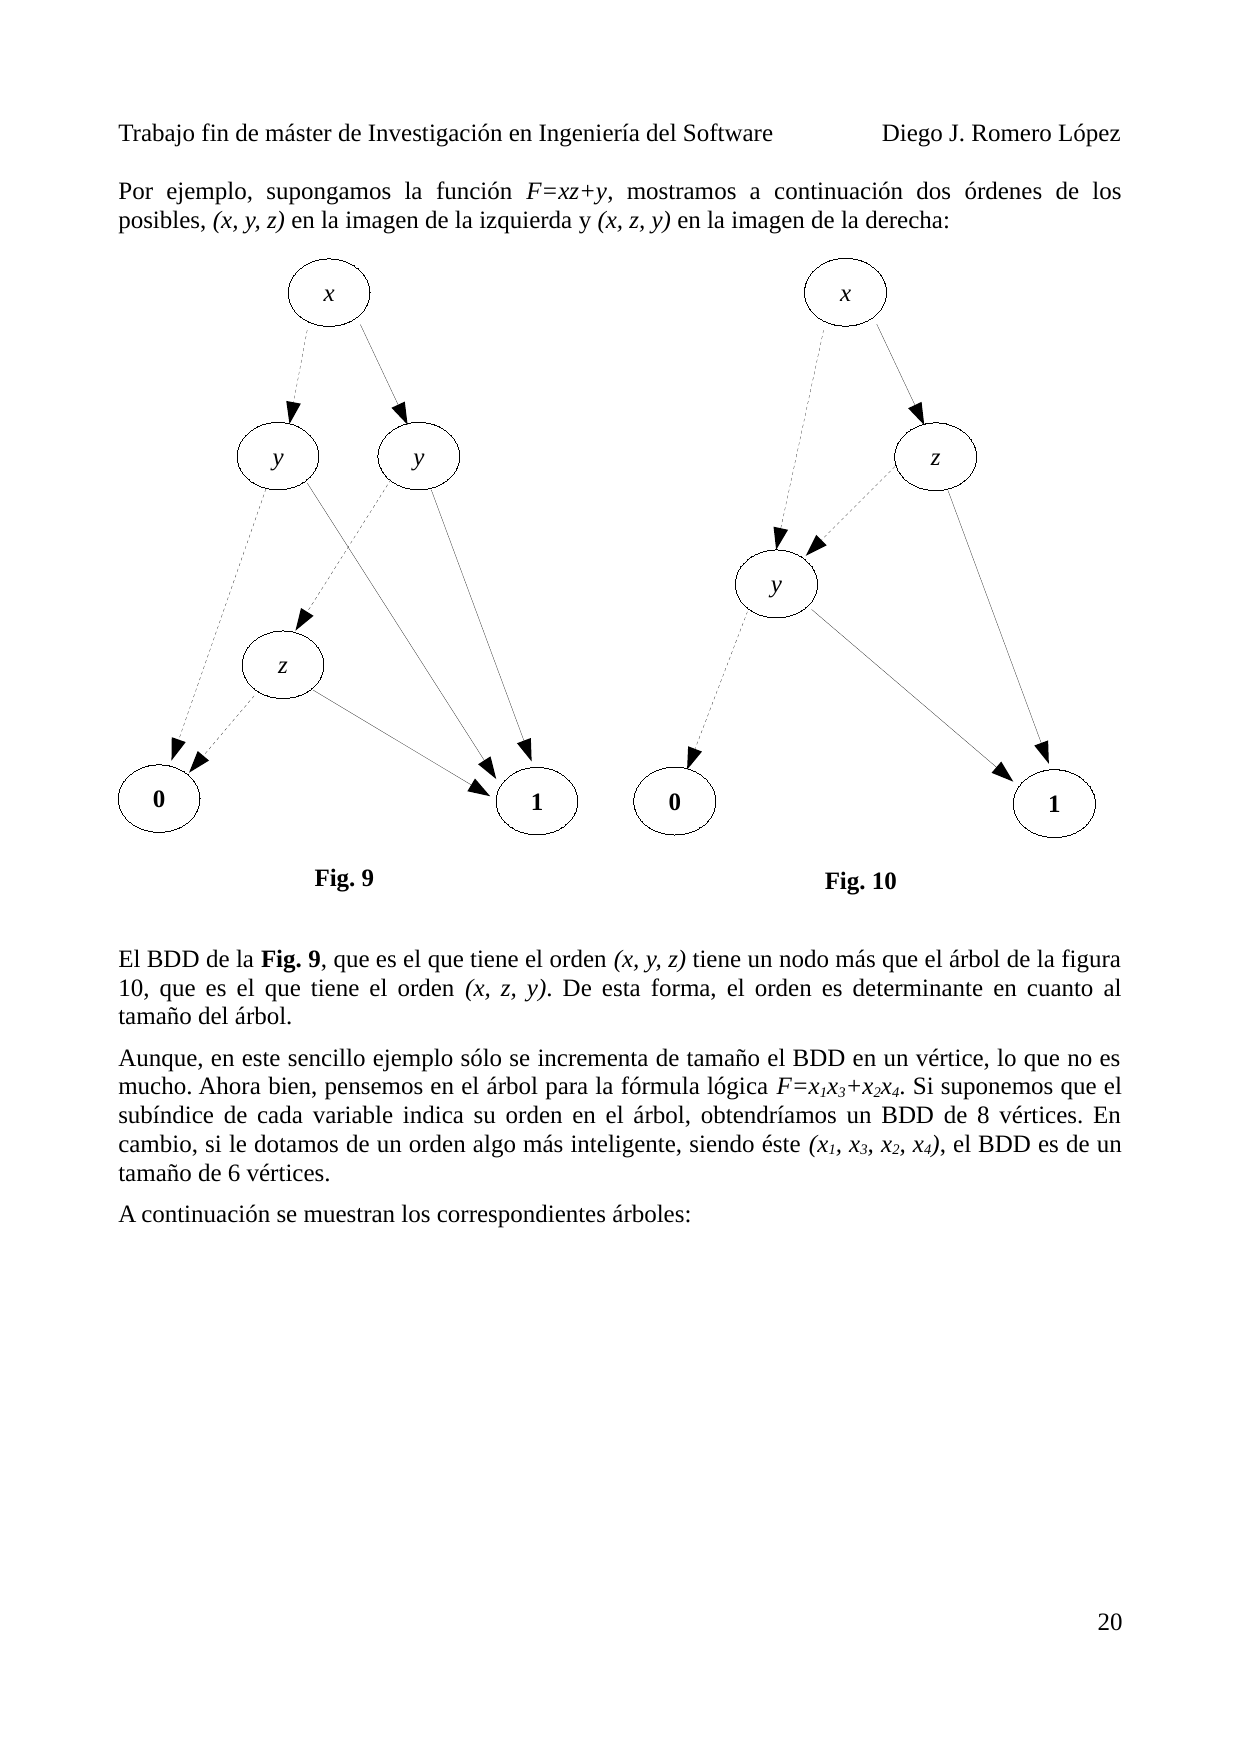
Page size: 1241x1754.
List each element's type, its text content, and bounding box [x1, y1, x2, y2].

text A continuación se muestran los correspondientes árboles: [118, 1199, 1122, 1228]
text Aunque, en este sencillo ejemplo sólo se incrementa de tamaño el BDD en un vértice, lo que no es mucho. Ahora bien, pensemos en el árbol para la fórmula lógica F=x1x3+x2x4. Si suponemos que el subíndice de cada variable indica su orden en el árbol, obtendríamos un BDD de 8 vértices. En cambio, si le dotamos de un orden algo más inteligente, siendo éste (x1, x3, x2, x4), el BDD es de un tamaño de 6 vértices. [118, 1043, 1122, 1186]
text El BDD de la Fig. 9, que es el que tiene el orden (x, y, z) tiene un nodo más que el árbol de la figura 10, que es el que tiene el orden (x, z, y). De esta forma, el orden es determinante en cuanto al tamaño del árbol. [118, 944, 1122, 1030]
text Por ejemplo, supongamos la función F=xz+y, mostramos a continuación dos órdenes de los posibles, (x, y, z) en la imagen de la izquierda y (x, z, y) en la imagen de la derecha: [118, 176, 1122, 234]
